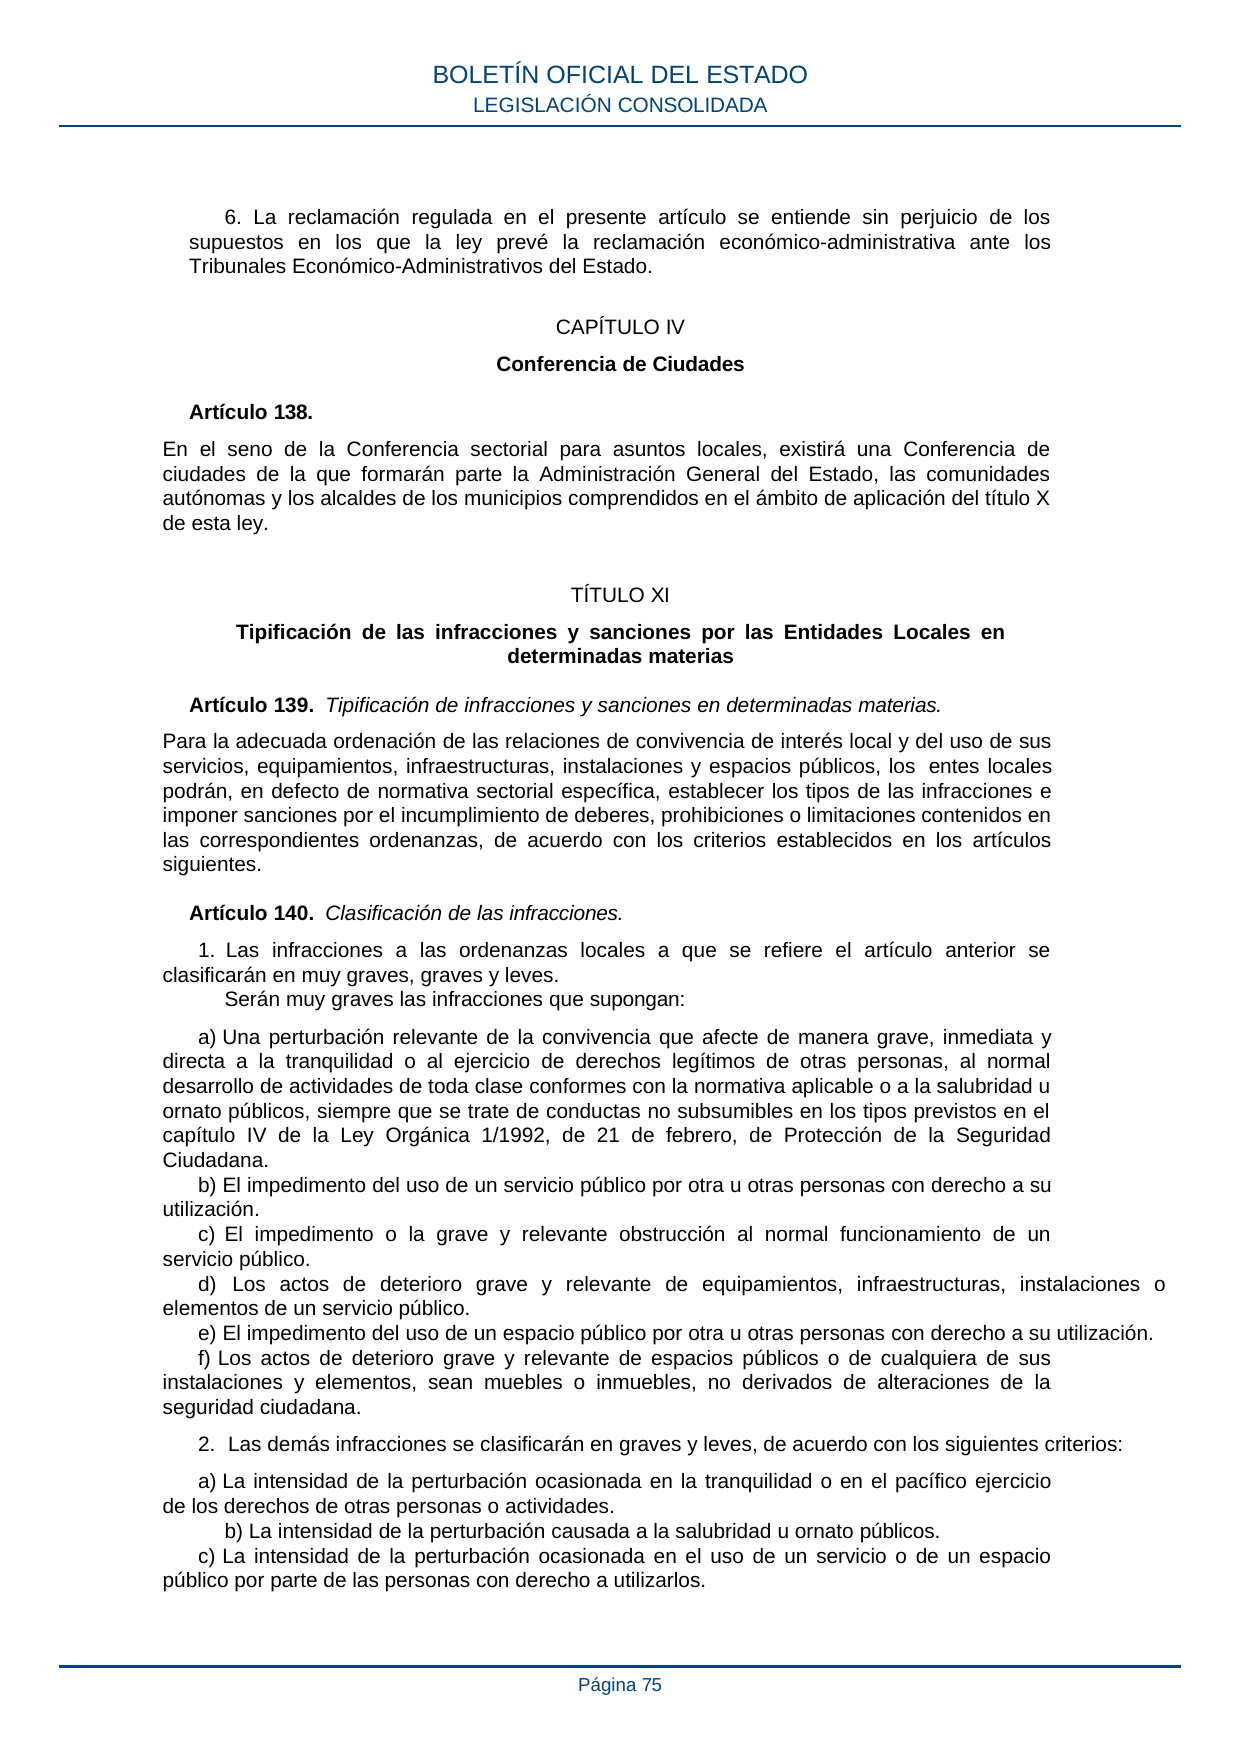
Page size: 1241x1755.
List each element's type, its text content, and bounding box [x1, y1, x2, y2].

list Las infracciones a las ordenanzas locales a que se refiere el artículo anterior se clasificarán en muy graves, graves y leves. [162, 938, 1052, 986]
text Artículo 138. [189, 400, 1167, 424]
text En el seno de la Conferencia sectorial para asuntos locales, existirá una Conferencia de ciudades de la que formarán parte la Administración General del Estado, las comunidades autónomas y los alcaldes de los municipios comprendidos en el ámbito de aplicación del título X de esta ley. [162, 437, 1052, 534]
text Serán muy graves las infracciones que supongan: [224, 987, 1167, 1011]
list Los actos de deterioro grave y relevante de espacios públicos o de cualquiera de sus instalaciones y elementos, sean muebles o inmuebles, no derivados de alteraciones de la seguridad ciudadana. [162, 1345, 1052, 1418]
subtitle Tipificación de las infracciones y sanciones por las Entidades Locales en determinadas materias [223, 619, 1018, 668]
list El impedimento del uso de un espacio público por otra u otras personas con derecho a su utilización. [162, 1321, 1167, 1345]
list La intensidad de la perturbación ocasionada en la tranquilidad o en el pacífico ejercicio de los derechos de otras personas o actividades. [162, 1469, 1052, 1518]
list Las demás infracciones se clasificarán en graves y leves, de acuerdo con los siguientes criterios: [162, 1432, 1167, 1456]
list Una perturbación relevante de la convivencia que afecte de manera grave, inmediata y directa a la tranquilidad o al ejercicio de derechos legítimos de otras personas, al normal desarrollo de actividades de toda clase conformes con la normativa aplicable o a la salubridad u ornato públicos, siempre que se trate de conductas no subsumibles en los tipos previstos en el capítulo IV de la Ley Orgánica 1/1992, de 21 de febrero, de Protección de la Seguridad Ciudadana. [162, 1025, 1052, 1172]
text Artículo 140. Clasificación de las infracciones. [189, 901, 1167, 925]
list El impedimento del uso de un servicio público por otra u otras personas con derecho a su utilización. [162, 1173, 1052, 1221]
list La reclamación regulada en el presente artículo se entiende sin perjuicio de los supuestos en los que la ley prevé la reclamación económico-administrativa ante los Tribunales Económico-Administrativos del Estado. [189, 205, 1052, 278]
text Para la adecuada ordenación de las relaciones de convivencia de interés local y del uso de sus servicios, equipamientos, infraestructuras, instalaciones y espacios públicos, los entes locales podrán, en defecto de normativa sectorial específica, establecer los tipos de las infracciones e imponer sanciones por el incumplimiento de deberes, prohibiciones o limitaciones contenidos en las correspondientes ordenanzas, de acuerdo con los criterios establecidos en los artículos siguientes. [162, 729, 1052, 876]
text CAPÍTULO IV [388, 314, 853, 338]
list El impedimento o la grave y relevante obstrucción al normal funcionamiento de un servicio público. [162, 1222, 1052, 1271]
subtitle Conferencia de Ciudades [388, 351, 853, 375]
list La intensidad de la perturbación ocasionada en el uso de un servicio o de un espacio público por parte de las personas con derecho a utilizarlos. [162, 1543, 1052, 1592]
list La intensidad de la perturbación causada a la salubridad u ornato públicos. [224, 1518, 1167, 1542]
text Artículo 139. Tipificación de infracciones y sanciones en determinadas materias. [189, 693, 1167, 717]
list Los actos de deterioro grave y relevante de equipamientos, infraestructuras, instalaciones o elementos de un servicio público. [162, 1271, 1167, 1320]
text TÍTULO XI [388, 583, 853, 607]
